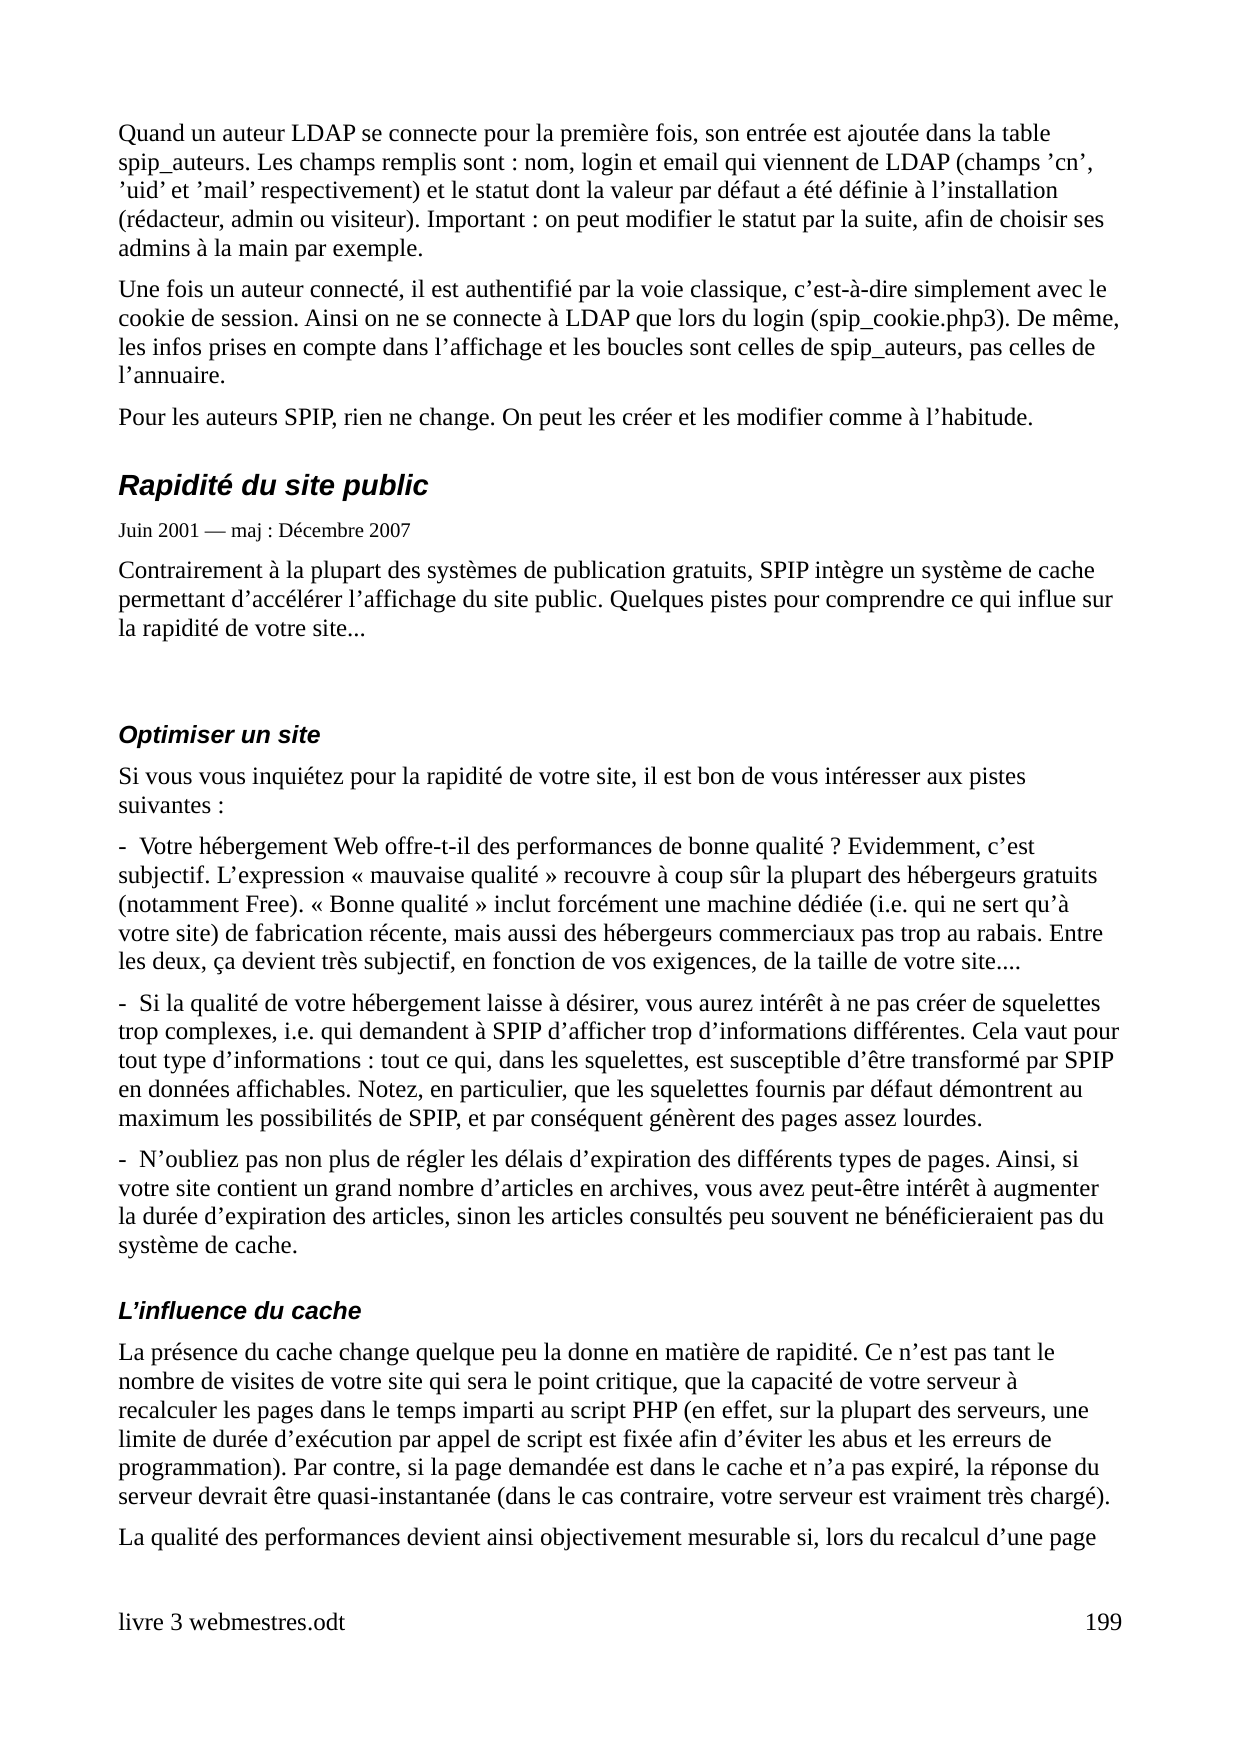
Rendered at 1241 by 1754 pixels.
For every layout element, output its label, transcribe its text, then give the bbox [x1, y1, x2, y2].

text - N’oubliez pas non plus de régler les délais d’expiration des différents types de pages. Ainsi, si votre site contient un grand nombre d’articles en archives, vous avez peut-être intérêt à augmenter la durée d’expiration des articles, sinon les articles consultés peu souvent ne bénéficieraient pas du système de cache. [118, 1144, 1122, 1259]
subtitle Rapidité du site public [118, 468, 1122, 502]
text Une fois un auteur connecté, il est authentifié par la voie classique, c’est-à-dire simplement avec le cookie de session. Ainsi on ne se connecte à LDAP que lors du login (spip_cookie.php3). De même, les infos prises en compte dans l’affichage et les boucles sont celles de spip_auteurs, pas celles de l’annuaire. [118, 274, 1122, 389]
text La qualité des performances devient ainsi objectivement mesurable si, lors du recalcul d’une page [118, 1522, 1122, 1551]
text - Votre hébergement Web offre-t-il des performances de bonne qualité ? Evidemment, c’est subjectif. L’expression « mauvaise qualité » recouvre à coup sûr la plupart des hébergeurs gratuits (notamment Free). « Bonne qualité » inclut forcément une machine dédiée (i.e. qui ne sert qu’à votre site) de fabrication récente, mais aussi des hébergeurs commerciaux pas trop au rabais. Entre les deux, ça devient très subjectif, en fonction de vos exigences, de la taille de votre site.... [118, 831, 1122, 975]
text Pour les auteurs SPIP, rien ne change. On peut les créer et les modifier comme à l’habitude. [118, 402, 1122, 431]
subtitle Optimiser un site [118, 720, 1122, 749]
text Quand un auteur LDAP se connecte pour la première fois, son entrée est ajoutée dans la table spip_auteurs. Les champs remplis sont : nom, login et email qui viennent de LDAP (champs ’cn’, ’uid’ et ’mail’ respectivement) et le statut dont la valeur par défaut a été définie à l’installation (rédacteur, admin ou visiteur). Important : on peut modifier le statut par la suite, afin de choisir ses admins à la main par exemple. [118, 118, 1122, 262]
text Contrairement à la plupart des systèmes de publication gratuits, SPIP intègre un système de cache permettant d’accélérer l’affichage du site public. Quelques pistes pour comprendre ce qui influe sur la rapidité de votre site... [118, 555, 1122, 642]
text Si vous vous inquiétez pour la rapidité de votre site, il est bon de vous intéresser aux pistes suivantes : [118, 761, 1122, 819]
text La présence du cache change quelque peu la donne en matière de rapidité. Ce n’est pas tant le nombre de visites de votre site qui sera le point critique, que la capacité de votre serveur à recalculer les pages dans le temps imparti au script PHP (en effet, sur la plupart des serveurs, une limite de durée d’exécution par appel de script est fixée afin d’éviter les abus et les erreurs de programmation). Par contre, si la page demandée est dans le cache et n’a pas expiré, la réponse du serveur devrait être quasi-instantanée (dans le cas contraire, votre serveur est vraiment très chargé). [118, 1337, 1122, 1510]
text Juin 2001 — maj : Décembre 2007 [118, 514, 1122, 543]
subtitle L’influence du cache [118, 1296, 1122, 1325]
text - Si la qualité de votre hébergement laisse à désirer, vous aurez intérêt à ne pas créer de squelettes trop complexes, i.e. qui demandent à SPIP d’afficher trop d’informations différentes. Cela vaut pour tout type d’informations : tout ce qui, dans les squelettes, est susceptible d’être transformé par SPIP en données affichables. Notez, en particulier, que les squelettes fournis par défaut démontrent au maximum les possibilités de SPIP, et par conséquent génèrent des pages assez lourdes. [118, 988, 1122, 1131]
